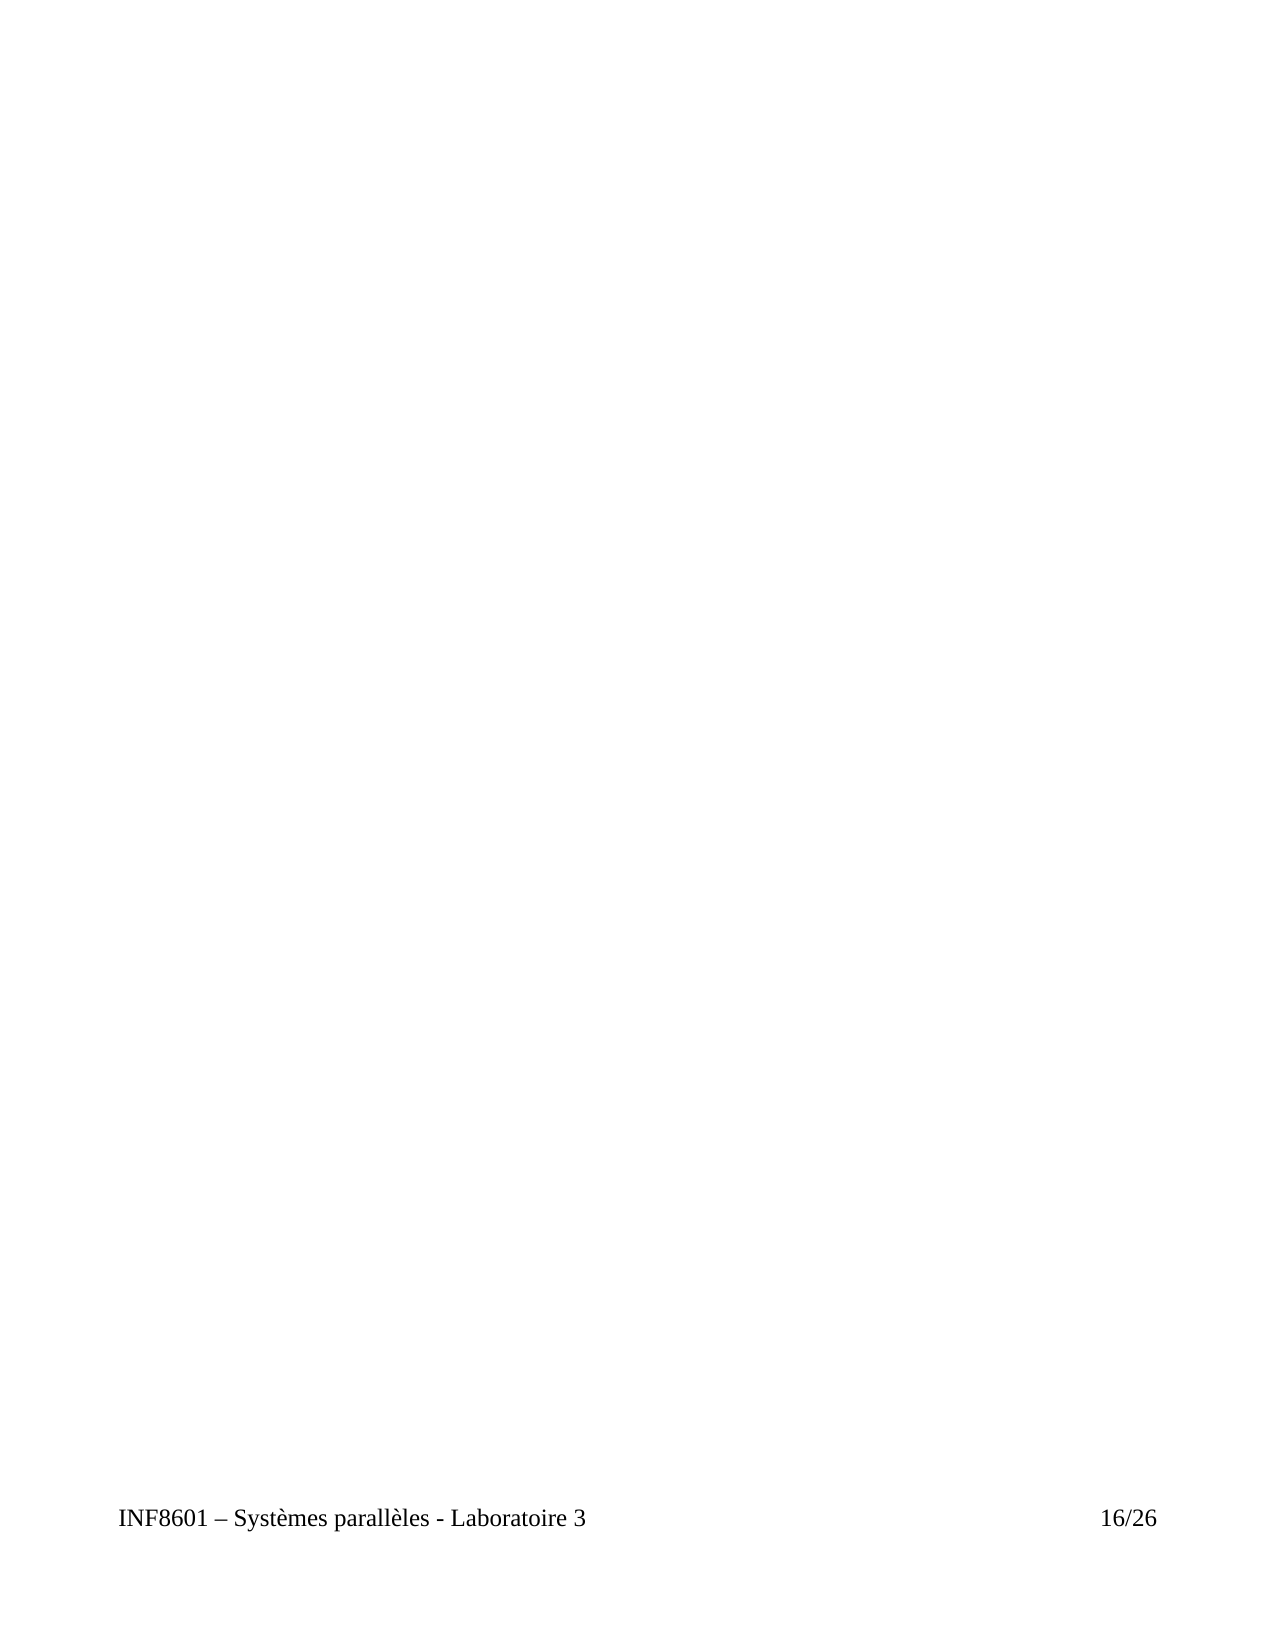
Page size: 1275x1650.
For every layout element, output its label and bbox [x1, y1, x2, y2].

table_cell [941, 118, 1049, 1007]
table_cell [1049, 118, 1157, 1007]
table_cell [118, 118, 941, 1007]
